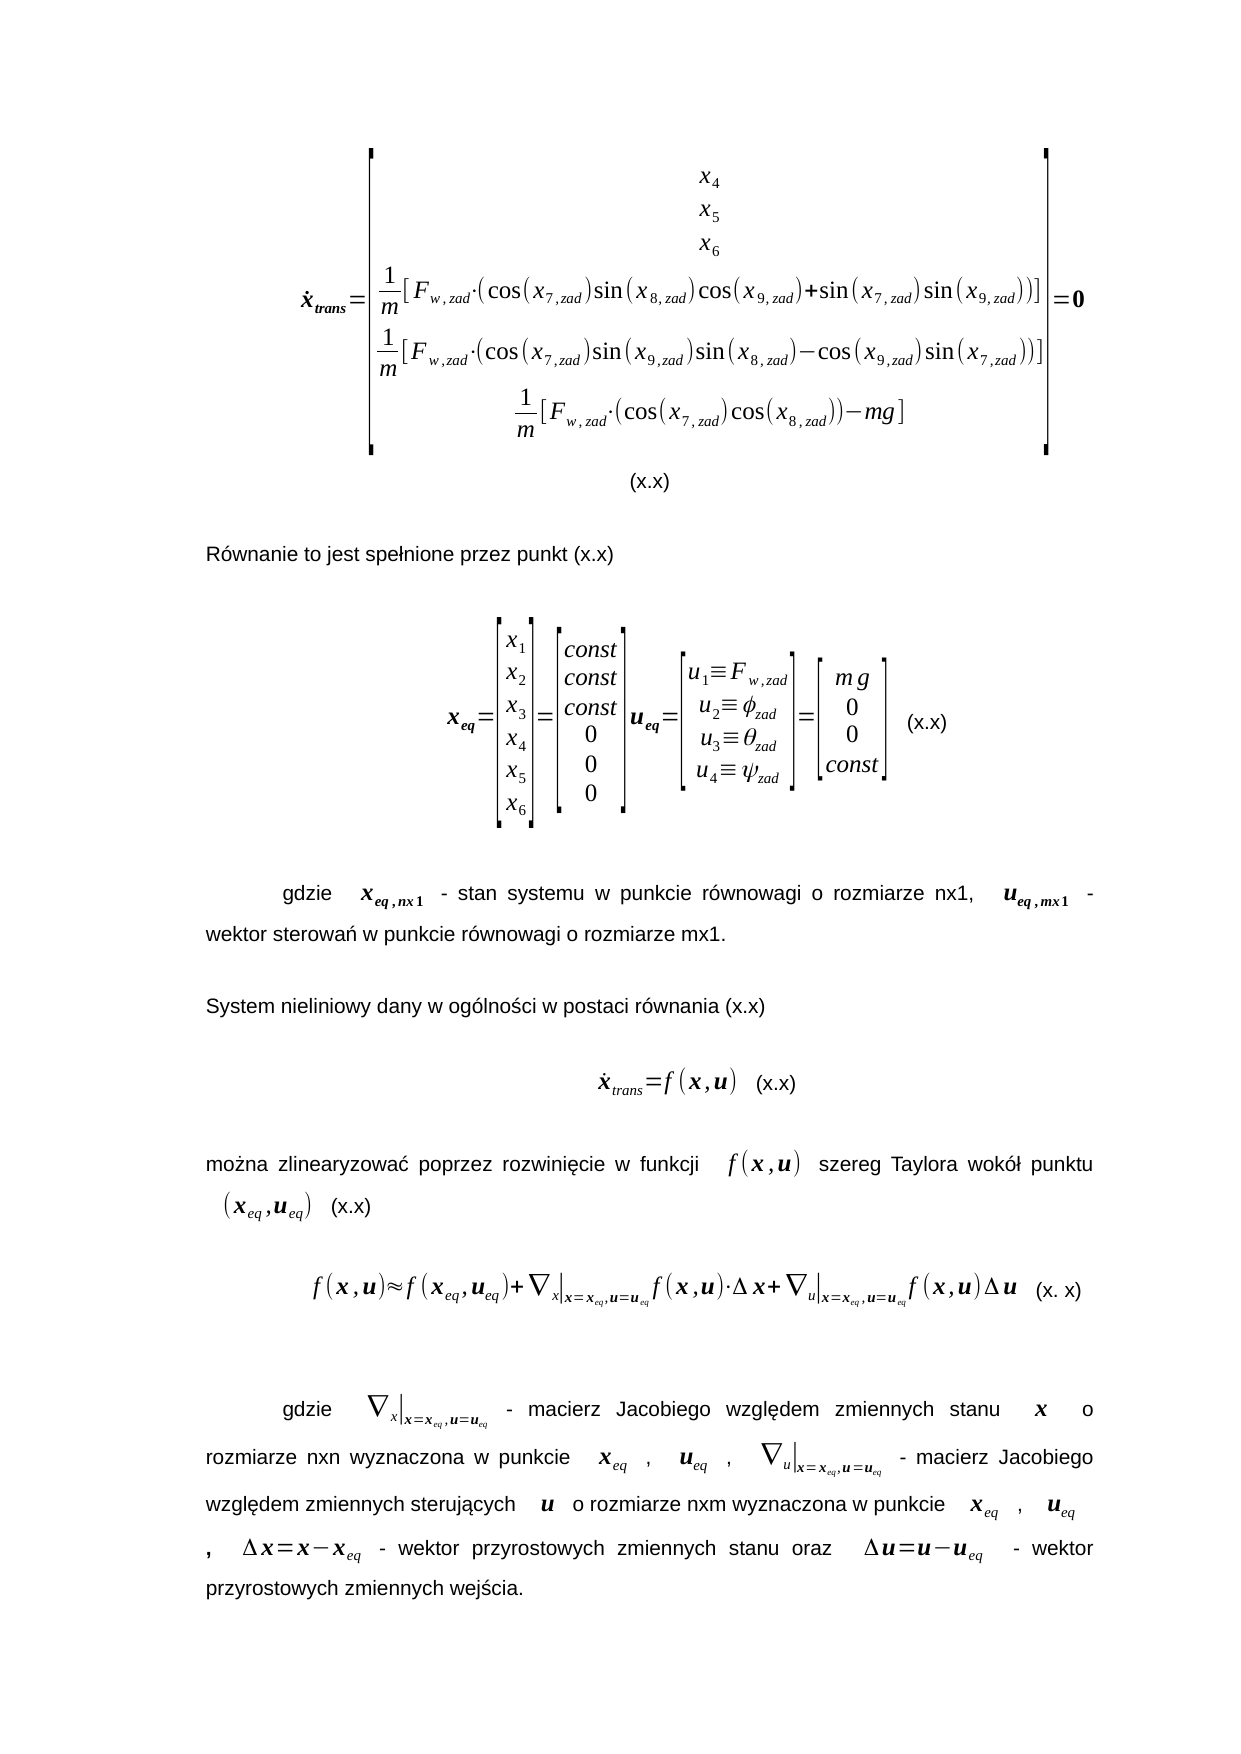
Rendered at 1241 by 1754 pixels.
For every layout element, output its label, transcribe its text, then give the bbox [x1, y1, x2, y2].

text gdzie - macierz Jacobiego względem zmiennych stanu o rozmiarze nxn wyznaczona w punkcie , , - macierz Jacobiego względem zmiennych sterujących o rozmiarze nxm wyznaczona w punkcie , , - wektor przyrostowych zmiennych stanu oraz - wektor przyrostowych zmiennych wejścia. [206, 1393, 1093, 1600]
text Równanie to jest spełnione przez punkt (x.x) [206, 542, 1093, 566]
text (x.x) [206, 1067, 1093, 1099]
text można zlinearyzować poprzez rozwinięcie w funkcji szereg Taylora wokół punktu (x.x) [206, 1148, 1093, 1222]
text (x. x) [206, 1272, 1093, 1308]
text gdzie - stan systemu w punkcie równowagi o rozmiarze nx1, - wektor sterowań w punkcie równowagi o rozmiarze mx1. [206, 878, 1093, 946]
text System nieliniowy dany w ogólności w postaci równania (x.x) [206, 994, 1093, 1018]
text (x.x) [206, 147, 1093, 493]
text (x.x) [206, 616, 1093, 829]
